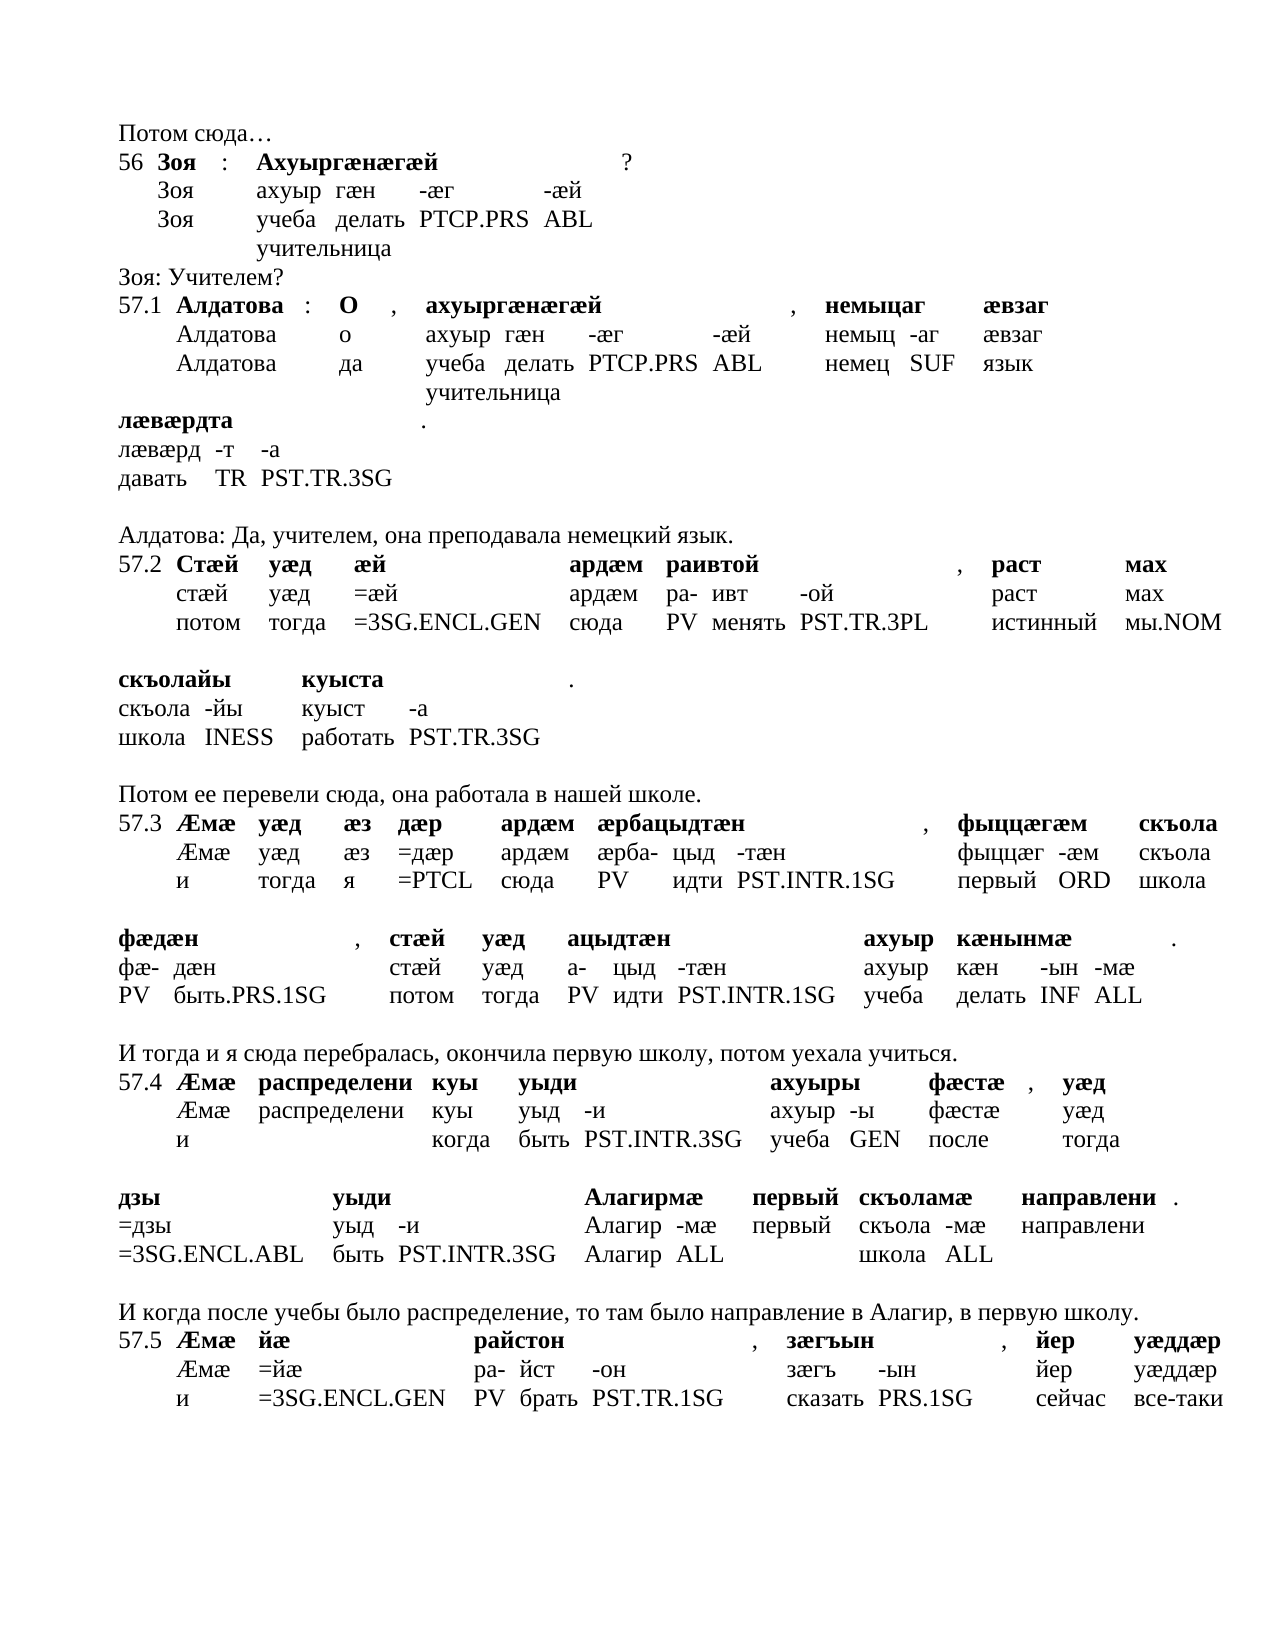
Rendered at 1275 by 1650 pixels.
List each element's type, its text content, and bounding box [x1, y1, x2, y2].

text ардæм [569, 549, 652, 578]
text =æй [354, 578, 542, 607]
text куыст [301, 693, 395, 722]
text PST.TR.3PL [799, 607, 929, 636]
text Æмæ [176, 1326, 244, 1354]
text , [1028, 1067, 1049, 1096]
text и [176, 866, 231, 894]
text куы [432, 1096, 491, 1124]
text -йы [204, 693, 274, 722]
text быть [332, 1239, 384, 1268]
text Зоя [157, 176, 194, 204]
text истинный [991, 607, 1097, 636]
text мах [1125, 578, 1222, 607]
text направлени [1021, 1182, 1159, 1211]
text Алдатова [176, 319, 277, 348]
text скъола [1138, 808, 1225, 837]
text =дæр [398, 837, 473, 866]
text идти [613, 981, 663, 1009]
text æй [354, 549, 555, 578]
text æз [343, 837, 370, 866]
text сейчас [1036, 1383, 1106, 1412]
text мы.NOM [1125, 607, 1222, 636]
text тогда [482, 981, 539, 1009]
text быть [518, 1124, 570, 1153]
text дзы [118, 1182, 318, 1211]
text уæддæр [1133, 1354, 1223, 1383]
text ALL [676, 1239, 724, 1268]
text ALL [1094, 981, 1143, 1009]
text стæй [176, 578, 241, 607]
text первый [957, 866, 1044, 894]
text Æмæ [176, 1354, 231, 1383]
text ивт [712, 578, 786, 607]
text быть.PRS.1SG [173, 981, 327, 1009]
text и [176, 1124, 231, 1153]
text учеба [770, 1124, 836, 1153]
text я [343, 866, 370, 894]
text ORD [1058, 866, 1111, 894]
text æз [343, 808, 384, 837]
text брать [519, 1383, 578, 1412]
text распределени [258, 1096, 404, 1124]
text INESS [204, 722, 274, 751]
text менять [712, 607, 786, 636]
text -æй [712, 319, 763, 348]
text уæд [482, 923, 553, 952]
text скъолайы [118, 664, 288, 693]
text -мæ [945, 1211, 994, 1239]
text -мæ [1094, 952, 1143, 981]
text уæд [482, 952, 539, 981]
text æвзаг [983, 319, 1043, 348]
text давать [118, 463, 201, 492]
text раивтой [666, 549, 943, 578]
text делать [335, 204, 405, 233]
text куы [432, 1067, 504, 1096]
text учеба [256, 204, 322, 233]
text 56 [118, 147, 143, 176]
text да [339, 348, 363, 377]
text стæй [389, 952, 454, 981]
text гæн [335, 176, 405, 204]
text ALL [945, 1239, 994, 1268]
text потом [176, 607, 241, 636]
text тогда [268, 607, 326, 636]
text TR [215, 463, 247, 492]
text фыццæгæм [957, 808, 1125, 837]
text распределени [258, 1067, 418, 1096]
text GEN [849, 1124, 901, 1153]
text ацыдтæн [567, 923, 849, 952]
text работать [301, 722, 395, 751]
text ахуыры [770, 1067, 914, 1096]
text Стæй [176, 549, 255, 578]
text SUF [909, 348, 955, 377]
text первый [752, 1211, 831, 1239]
text 57.3 [118, 808, 162, 837]
text Æмæ [176, 1096, 231, 1124]
text =3SG.ENCL.GEN [354, 607, 542, 636]
text ахуыр [770, 1096, 836, 1124]
text . [568, 664, 589, 693]
text , [391, 291, 412, 319]
text дæр [398, 808, 487, 837]
text -ын [878, 1354, 973, 1383]
text . [1173, 1182, 1194, 1211]
text уæд [1062, 1067, 1134, 1096]
text цыд [672, 837, 723, 866]
text ABL [543, 204, 593, 233]
text PST.INTR.1SG [737, 866, 895, 894]
text 57.2 [118, 549, 162, 578]
text И когда после учебы было распределение, то там было направление в Алагир, в первую школу. [118, 1297, 1249, 1326]
text -аг [909, 319, 955, 348]
text -и [398, 1211, 556, 1239]
text фæ- [118, 952, 159, 981]
text Алдатова [176, 291, 290, 319]
text зæгъ [786, 1354, 864, 1383]
text потом [389, 981, 454, 1009]
text лæвæрд [118, 434, 201, 463]
text -тæн [677, 952, 836, 981]
text PV [118, 981, 159, 1009]
text , [790, 291, 811, 319]
text -æй [543, 176, 593, 204]
text сказать [786, 1383, 864, 1412]
text скъола [859, 1211, 931, 1239]
text немец [825, 348, 896, 377]
text Потом сюда… [118, 118, 1249, 147]
text ахуыргæнæгæй [425, 291, 776, 319]
text PTCP.PRS [419, 204, 529, 233]
text PRS.1SG [878, 1383, 973, 1412]
text ардæм [501, 808, 583, 837]
text -а [408, 693, 541, 722]
text Æмæ [176, 1067, 244, 1096]
text О [339, 291, 377, 319]
text 57.4 [118, 1067, 162, 1096]
text : [304, 291, 325, 319]
text делать [956, 981, 1026, 1009]
text . [420, 406, 441, 434]
text æрбацыдтæн [597, 808, 909, 837]
text Зоя [157, 204, 194, 233]
text йæ [258, 1326, 460, 1354]
text Алдатова: Да, учителем, она преподавала немецкий язык. [118, 521, 1249, 549]
text гæн [504, 319, 574, 348]
text PST.TR.3SG [261, 463, 393, 492]
text Алагир [584, 1211, 662, 1239]
text кæнынмæ [956, 923, 1157, 952]
text стæй [389, 923, 468, 952]
text Æмæ [176, 808, 244, 837]
text , [1001, 1326, 1022, 1354]
text -ын [1040, 952, 1080, 981]
text , [354, 923, 375, 952]
text учительница [425, 377, 776, 406]
text все-таки [1133, 1383, 1223, 1412]
text уæд [258, 837, 316, 866]
text йер [1036, 1326, 1120, 1354]
text -т [215, 434, 247, 463]
text первый [752, 1182, 845, 1211]
text И тогда и я сюда перебралась, окончила первую школу, потом уехала учиться. [118, 1038, 1249, 1067]
text PV [567, 981, 599, 1009]
text Алдатова [176, 348, 277, 377]
text язык [983, 348, 1043, 377]
text Зоя: Учителем? [118, 262, 1249, 291]
text кæн [956, 952, 1026, 981]
text ра- [666, 578, 698, 607]
text раст [991, 549, 1111, 578]
text =3SG.ENCL.ABL [118, 1239, 304, 1268]
text ахуыр [863, 923, 943, 952]
text PST.TR.3SG [408, 722, 541, 751]
text учительница [256, 233, 607, 262]
text Потом ее перевели сюда, она работала в нашей школе. [118, 779, 1249, 808]
text а- [567, 952, 599, 981]
text Зоя [157, 147, 207, 176]
text æвзаг [983, 291, 1057, 319]
text скъола [118, 693, 191, 722]
text PV [597, 866, 658, 894]
text фæдæн [118, 923, 341, 952]
text -и [584, 1096, 742, 1124]
text фæстæ [928, 1067, 1014, 1096]
text идти [672, 866, 723, 894]
text ахуыр [256, 176, 322, 204]
text -æг [588, 319, 699, 348]
text сюда [501, 866, 569, 894]
text -тæн [737, 837, 895, 866]
text и [176, 1383, 231, 1412]
text Алагир [584, 1239, 662, 1268]
text . [1171, 923, 1192, 952]
text ABL [712, 348, 763, 377]
text ахуыр [425, 319, 491, 348]
text 57.5 [118, 1326, 162, 1354]
text учеба [863, 981, 929, 1009]
text Алагирмæ [584, 1182, 738, 1211]
text куыста [301, 664, 554, 693]
text ? [621, 147, 642, 176]
text -мæ [676, 1211, 724, 1239]
text немыцаг [825, 291, 969, 319]
text дæн [173, 952, 327, 981]
text уæд [258, 808, 329, 837]
text =дзы [118, 1211, 304, 1239]
text ра- [473, 1354, 506, 1383]
text школа [118, 722, 191, 751]
text мах [1125, 549, 1236, 578]
text делать [504, 348, 574, 377]
text æрба- [597, 837, 658, 866]
text лæвæрдта [118, 406, 407, 434]
text Æмæ [176, 837, 231, 866]
text PV [666, 607, 698, 636]
text -ой [799, 578, 929, 607]
text PTCP.PRS [588, 348, 699, 377]
text PST.TR.1SG [592, 1383, 724, 1412]
text PST.INTR.1SG [677, 981, 836, 1009]
text уыд [518, 1096, 570, 1124]
text уæд [1062, 1096, 1120, 1124]
text фыццæг [957, 837, 1044, 866]
text =PTCL [398, 866, 473, 894]
text немыц [825, 319, 896, 348]
text йст [519, 1354, 578, 1383]
text тогда [1062, 1124, 1120, 1153]
text , [957, 549, 978, 578]
text сюда [569, 607, 638, 636]
text -æм [1058, 837, 1111, 866]
text =йæ [258, 1354, 446, 1383]
text йер [1036, 1354, 1106, 1383]
text Ахуыргæнæгæй [256, 147, 607, 176]
text скъола [1138, 837, 1211, 866]
text PV [473, 1383, 506, 1412]
text уыд [332, 1211, 384, 1239]
text о [339, 319, 363, 348]
text школа [1138, 866, 1211, 894]
text -а [261, 434, 393, 463]
text уæд [268, 549, 340, 578]
text зæгъын [786, 1326, 987, 1354]
text раст [991, 578, 1097, 607]
text PST.INTR.3SG [398, 1239, 556, 1268]
text , [752, 1326, 773, 1354]
text учеба [425, 348, 491, 377]
text ардæм [569, 578, 638, 607]
text фæстæ [928, 1096, 1000, 1124]
text ахуыр [863, 952, 929, 981]
text -он [592, 1354, 724, 1383]
text после [928, 1124, 1000, 1153]
text когда [432, 1124, 491, 1153]
text цыд [613, 952, 663, 981]
text : [221, 147, 242, 176]
text направлени [1021, 1211, 1145, 1239]
text -ы [849, 1096, 901, 1124]
text тогда [258, 866, 316, 894]
text INF [1040, 981, 1080, 1009]
text 57.1 [118, 291, 162, 319]
text =3SG.ENCL.GEN [258, 1383, 446, 1412]
text , [923, 808, 944, 837]
text уæд [268, 578, 326, 607]
text PST.INTR.3SG [584, 1124, 742, 1153]
text уыди [518, 1067, 756, 1096]
text уыди [332, 1182, 570, 1211]
text райстон [473, 1326, 738, 1354]
text школа [859, 1239, 931, 1268]
text уæддæр [1133, 1326, 1237, 1354]
text -æг [419, 176, 529, 204]
text скъоламæ [859, 1182, 1007, 1211]
text ардæм [501, 837, 569, 866]
